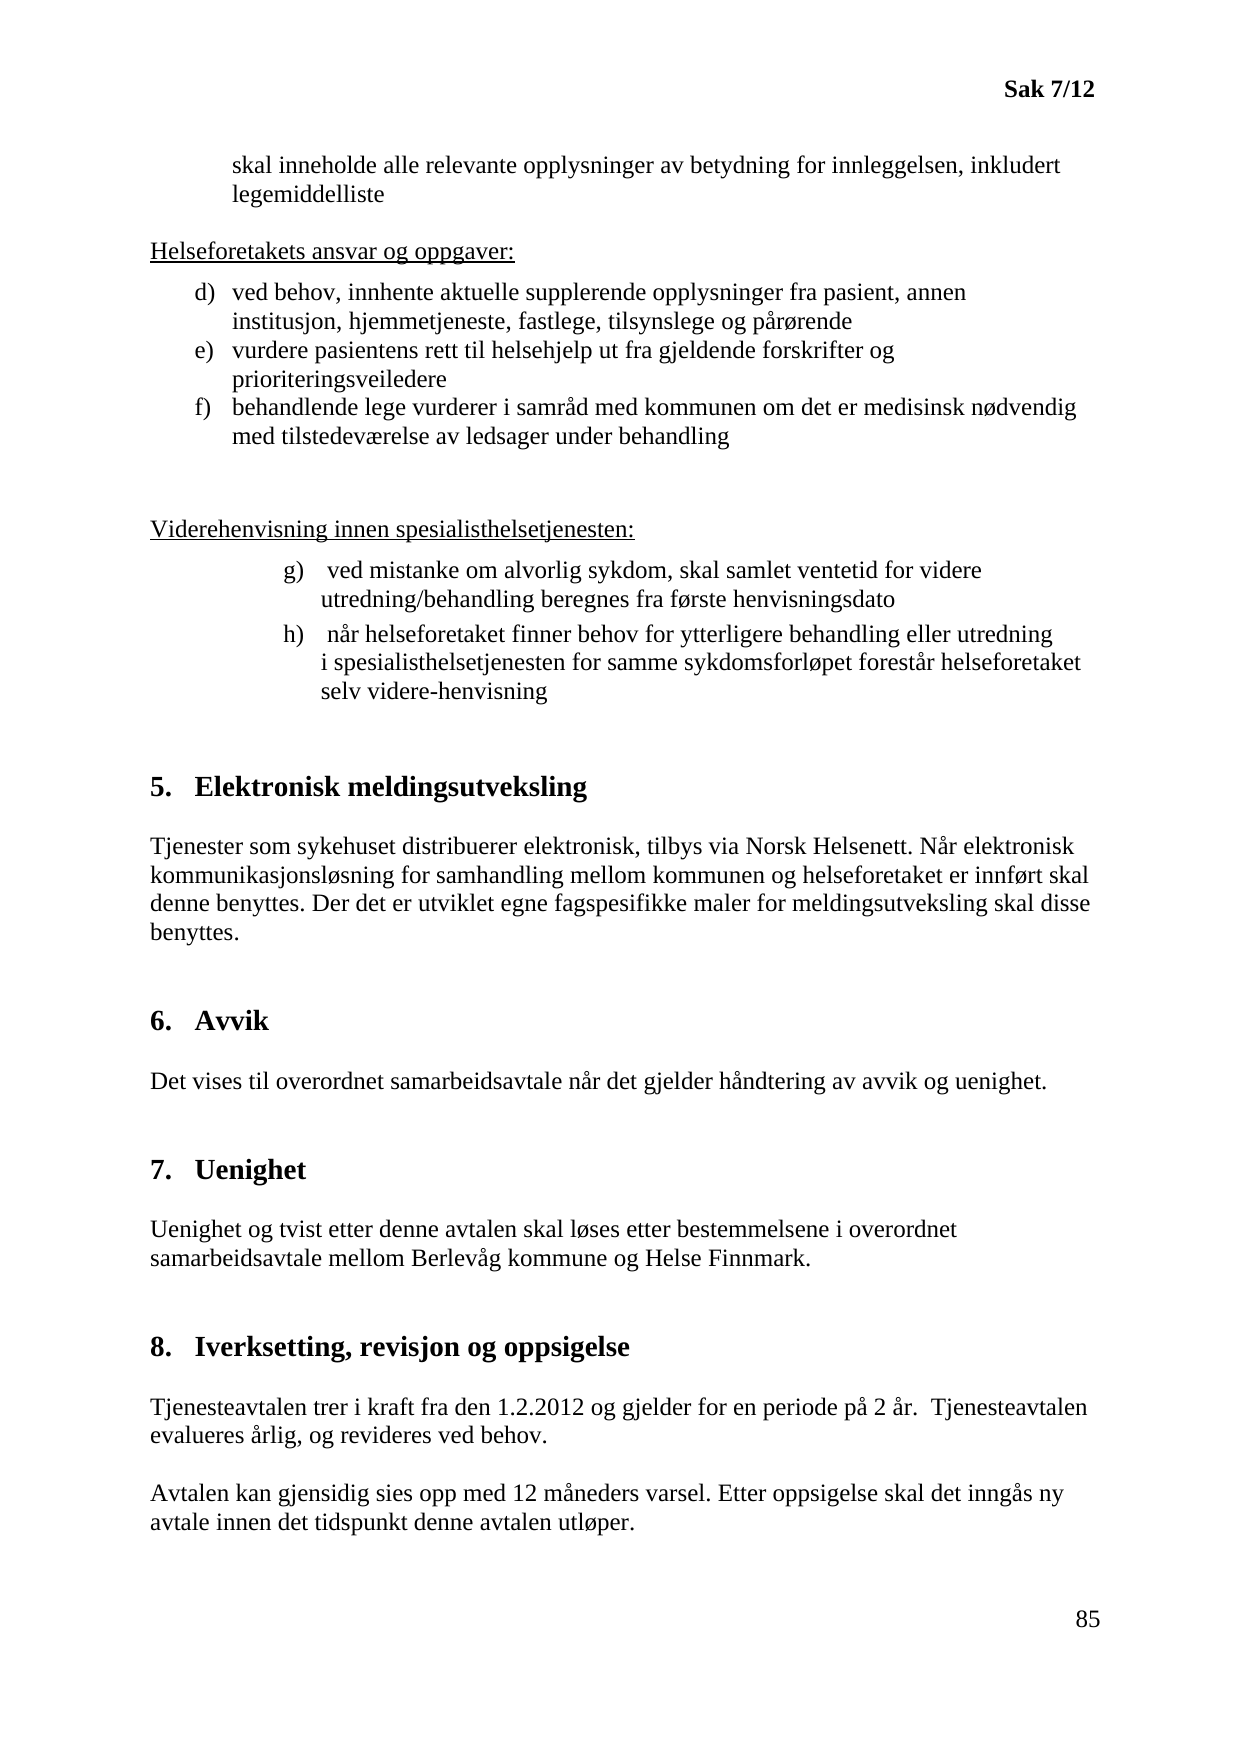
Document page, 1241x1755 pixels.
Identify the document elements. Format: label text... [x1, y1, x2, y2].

list skal inneholde alle relevante opplysninger av betydning for innleggelsen, inkludert legemiddelliste [194, 150, 1100, 207]
text Viderehenvisning innen spesialisthelsetjenesten: [150, 514, 1100, 542]
list ved mistanke om alvorlig sykdom, skal samlet ventetid for videre utredning/behandling beregnes fra første henvisningsdato [283, 555, 1100, 612]
text Helseforetakets ansvar og oppgaver: [150, 236, 1100, 265]
text 7. Uenighet [150, 1152, 1100, 1186]
list ved behov, innhente aktuelle supplerende opplysninger fra pasient, annen institusjon, hjemmetjeneste, fastlege, tilsynslege og pårørende [194, 277, 1100, 335]
text 8. Iverksetting, revisjon og oppsigelse [150, 1329, 1100, 1363]
text Tjenester som sykehuset distribuerer elektronisk, tilbys via Norsk Helsenett. Når elektronisk kommunikasjonsløsning for samhandling mellom kommunen og helseforetaket er innført skal denne benyttes. Der det er utviklet egne fagspesifikke maler for meldingsutveksling skal disse benyttes. [150, 831, 1100, 946]
text 6. Avvik [150, 1003, 1100, 1037]
list vurdere pasientens rett til helsehjelp ut fra gjeldende forskrifter og prioriteringsveiledere [194, 335, 1100, 392]
list når helseforetaket finner behov for ytterligere behandling eller utredning i spesialisthelsetjenesten for samme sykdomsforløpet forestår helseforetaket selv videre-henvisning [283, 619, 1100, 705]
text Avtalen kan gjensidig sies opp med 12 måneders varsel. Etter oppsigelse skal det inngås ny avtale innen det tidspunkt denne avtalen utløper. [150, 1478, 1100, 1564]
text 5. Elektronisk meldingsutveksling [150, 769, 1100, 802]
text Det vises til overordnet samarbeidsavtale når det gjelder håndtering av avvik og uenighet. [150, 1066, 1100, 1094]
text Tjenesteavtalen trer i kraft fra den 1.2.2012 og gjelder for en periode på 2 år. Tjenesteavtalen evalueres årlig, og revideres ved behov. [150, 1392, 1100, 1449]
text Uenighet og tvist etter denne avtalen skal løses etter bestemmelsene i overordnet samarbeidsavtale mellom Berlevåg kommune og Helse Finnmark. [150, 1214, 1100, 1272]
list behandlende lege vurderer i samråd med kommunen om det er medisinsk nødvendig med tilstedeværelse av ledsager under behandling [194, 392, 1100, 450]
